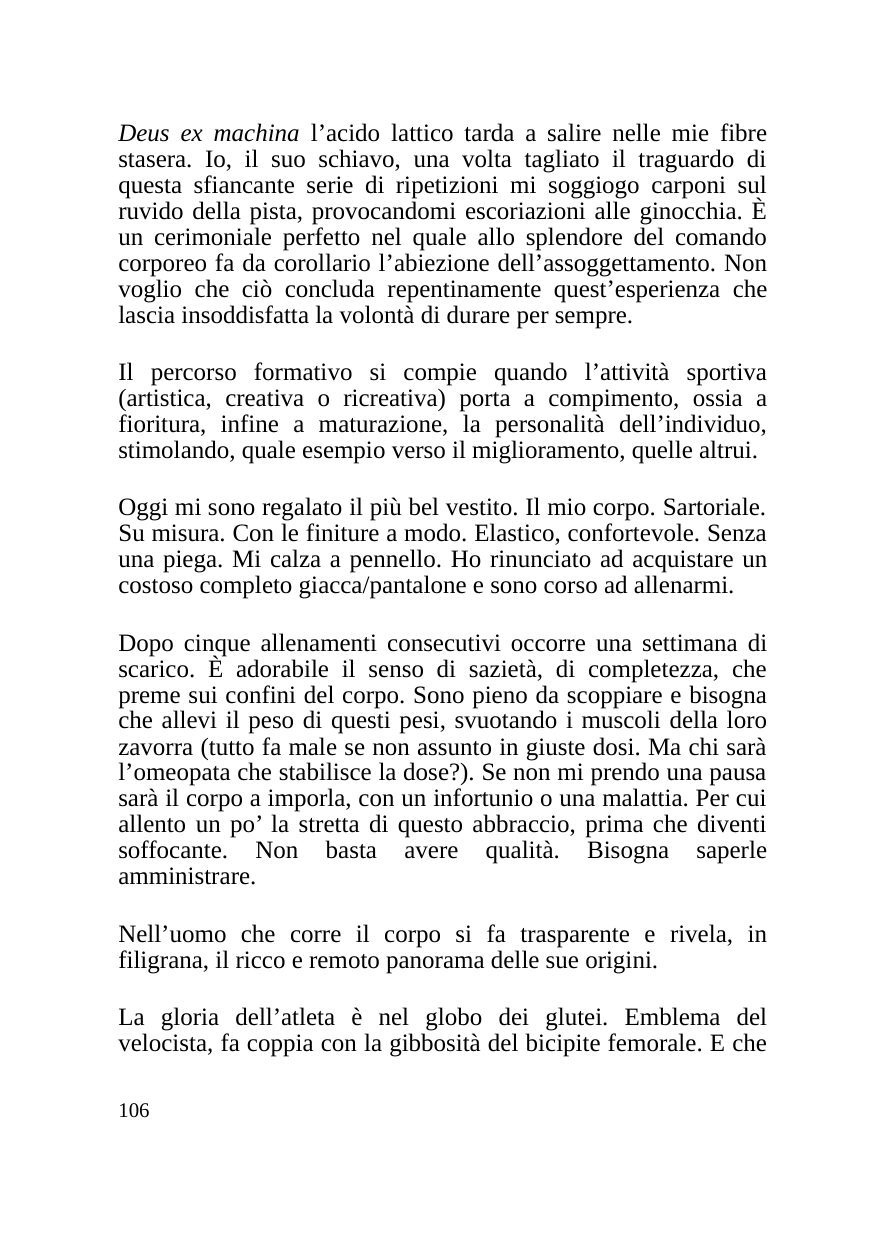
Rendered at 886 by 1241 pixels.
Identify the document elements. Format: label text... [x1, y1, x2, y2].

text Oggi mi sono regalato il più bel vestito. Il mio corpo. Sartoriale. Su misura. Con le finiture a modo. Elastico, confortevole. Senza una piega. Mi calza a pennello. Ho rinunciato ad acquistare un costoso completo giacca/pantalone e sono corso ad allenarmi. [118, 492, 768, 599]
text Deus ex machina l’acido lattico tarda a salire nelle mie fibre stasera. Io, il suo schiavo, una volta tagliato il traguardo di questa sfiancante serie di ripetizioni mi soggiogo carponi sul ruvido della pista, provocandomi escoriazioni alle ginocchia. È un cerimoniale perfetto nel quale allo splendore del comando corporeo fa da corollario l’abiezione dell’assoggettamento. Non voglio che ciò concluda repentinamente quest’esperienza che lascia insoddisfatta la volontà di durare per sempre. [118, 118, 768, 328]
text La gloria dell’atleta è nel globo dei glutei. Emblema del velocista, fa coppia con la gibbosità del bicipite femorale. E che [118, 1002, 768, 1057]
text Dopo cinque allenamenti consecutivi occorre una settimana di scarico. È adorabile il senso di sazietà, di completezza, che preme sui confini del corpo. Sono pieno da scoppiare e bisogna che allevi il peso di questi pesi, svuotando i muscoli della loro zavorra (tutto fa male se non assunto in giuste dosi. Ma chi sarà l’omeopata che stabilisce la dose?). Se non mi prendo una pausa sarà il corpo a imporla, con un infortunio o una malattia. Per cui allento un po’ la stretta di questo abbraccio, prima che diventi soffocante. Non basta avere qualità. Bisogna saperle amministrare. [118, 628, 768, 890]
text Nell’uomo che corre il corpo si fa trasparente e rivela, in filigrana, il ricco e remoto panorama delle sue origini. [118, 919, 768, 973]
text Il percorso formativo si compie quando l’attività sportiva (artistica, creativa o ricreativa) porta a compimento, ossia a fioritura, infine a maturazione, la personalità dell’individuo, stimolando, quale esempio verso il miglioramento, quelle altrui. [118, 357, 768, 464]
